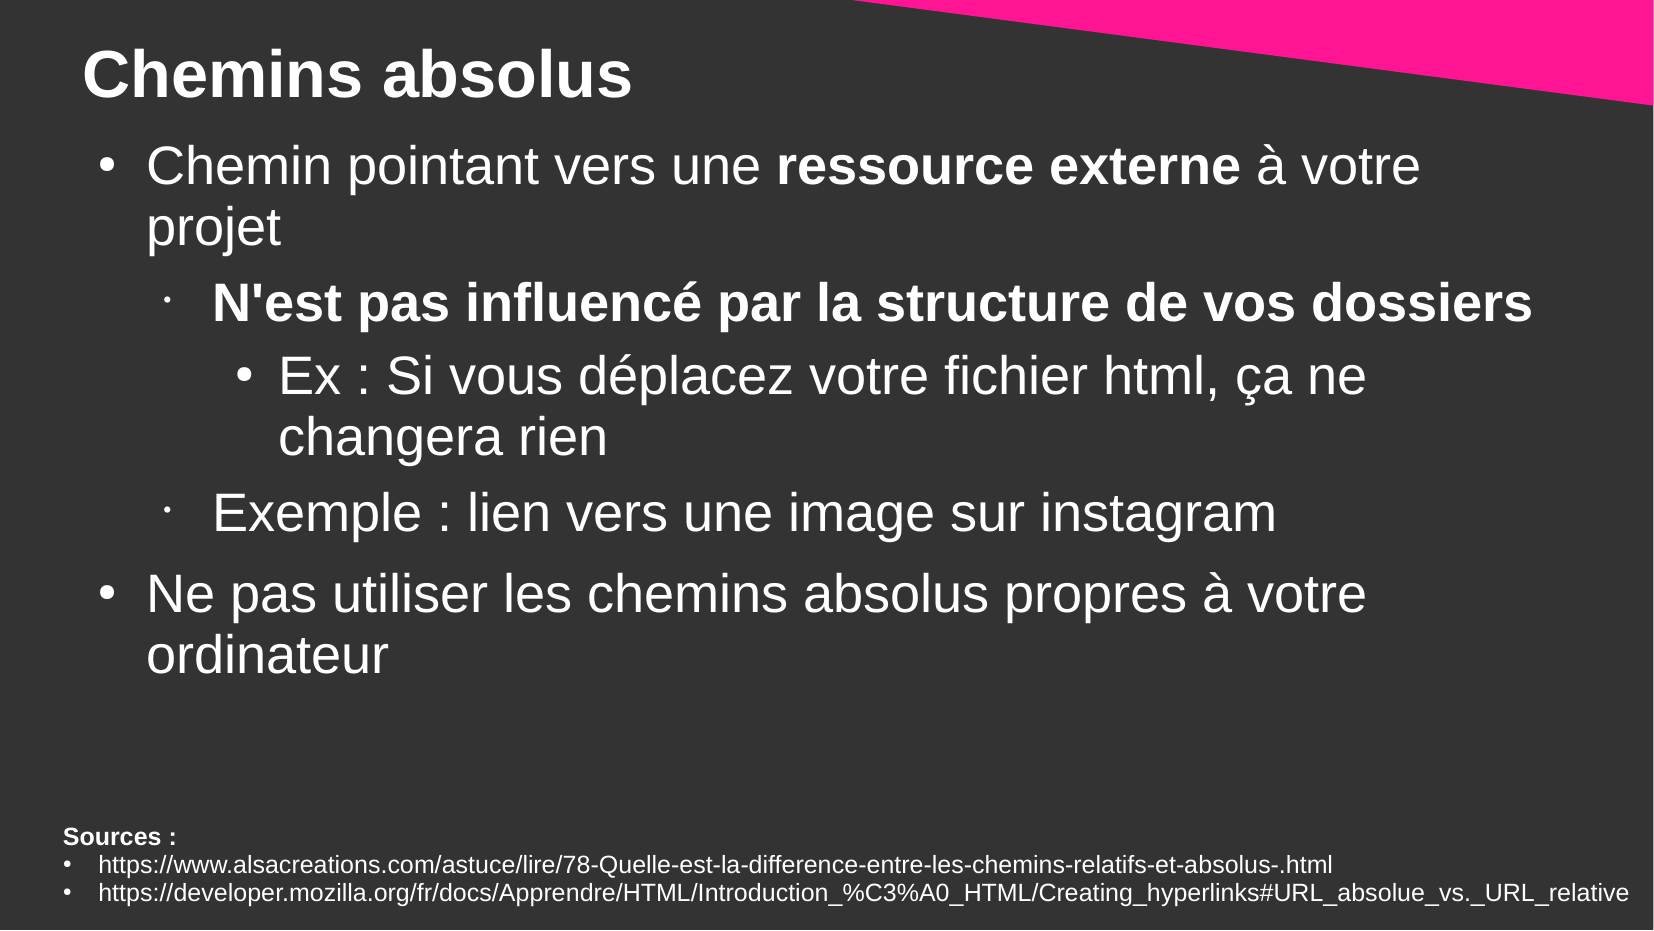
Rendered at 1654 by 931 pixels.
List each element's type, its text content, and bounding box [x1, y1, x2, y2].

text_box Sources : https://www.alsacreations.com/astuce/lire/78-Quelle-est-la-difference-entre-les-chemins-relatifs-et-absolus-.html https://developer.mozilla.org/fr/docs/Apprendre/HTML/Introduction_%C3%A0_HTML/Creating_hyperlinks#URL_absolue_vs._URL_relative [48, 815, 1654, 915]
list Chemin pointant vers une ressource externe à votre projet N'est pas influencé par la structure de vos dossiers Ex : Si vous déplacez votre fichier html, ça ne changera rien Exemple : lien vers une image sur instagram Ne pas utiliser les chemins absolus propres à votre ordinateur [80, 135, 1546, 733]
text_box [851, 0, 1654, 106]
title Chemins absolus [82, 37, 1571, 122]
